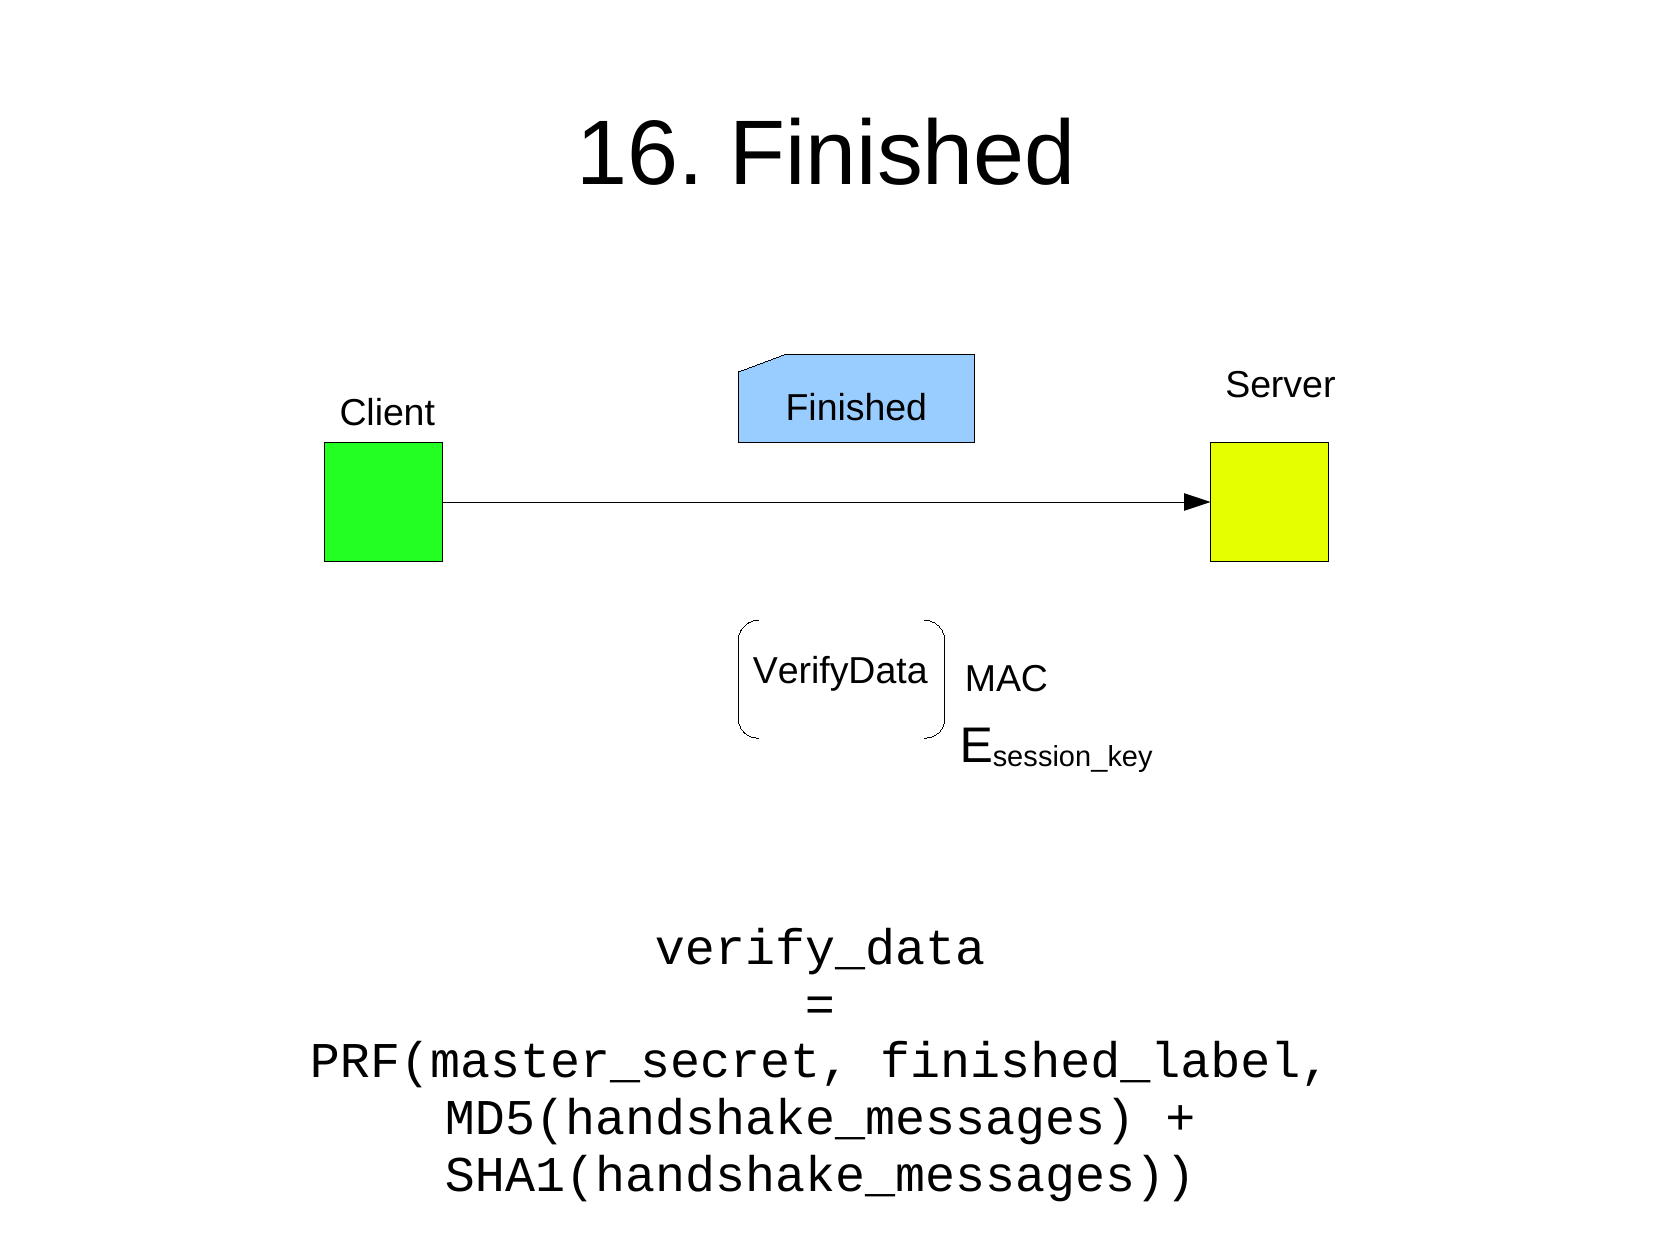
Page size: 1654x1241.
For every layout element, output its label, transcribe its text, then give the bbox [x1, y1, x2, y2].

title 16. Finished [82, 49, 1571, 257]
text_box Esession_key [944, 710, 1164, 798]
text_box VerifyData [739, 642, 944, 700]
text_box Client [324, 383, 449, 441]
text_box MAC [950, 649, 1062, 707]
text_box [324, 442, 443, 562]
text_box verify_data = PRF(master_secret, finished_label, MD5(handshake_messages) + SHA1(handshake_messages)) [295, 915, 1359, 1214]
text_box Finished [738, 354, 975, 443]
text_box Server [1210, 356, 1359, 414]
text_box [1210, 442, 1329, 562]
